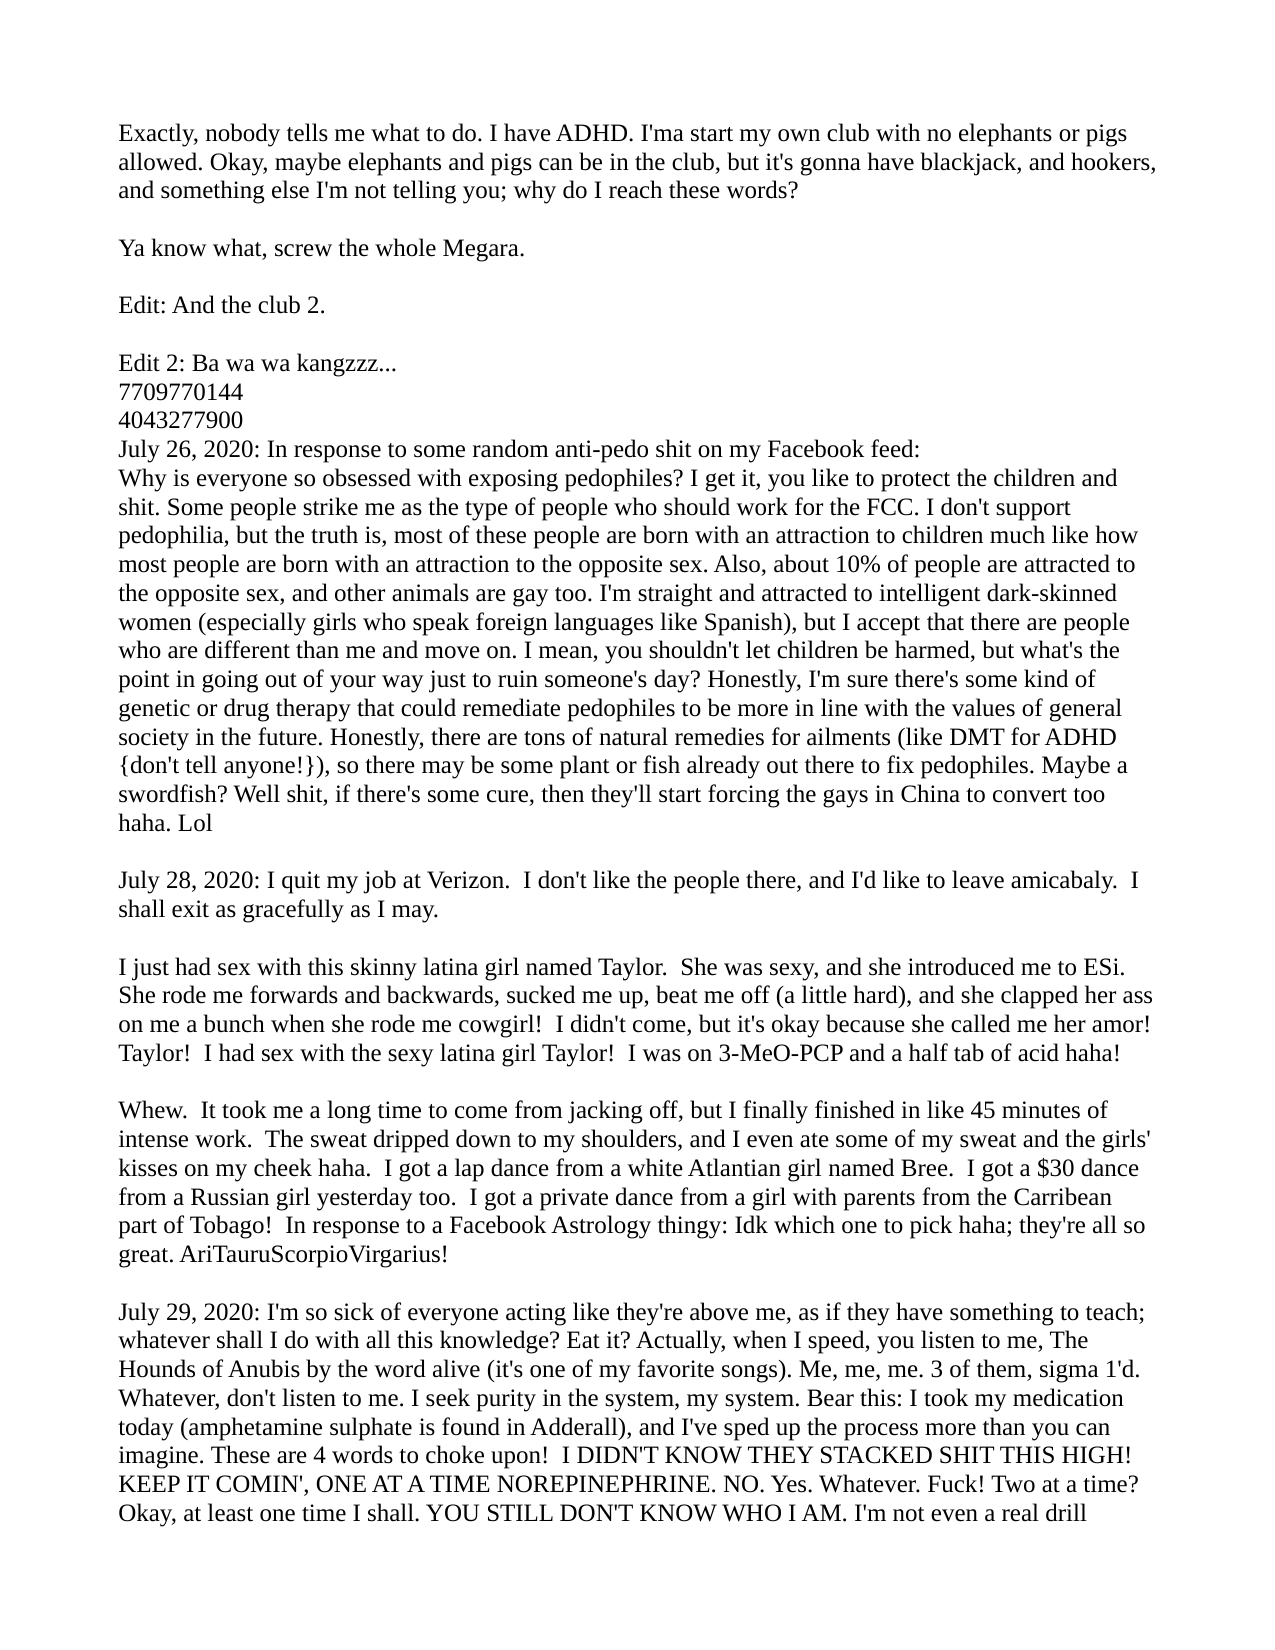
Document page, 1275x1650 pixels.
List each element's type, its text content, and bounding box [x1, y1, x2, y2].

text July 26, 2020: In response to some random anti-pedo shit on my Facebook feed: [118, 434, 1157, 463]
text 4043277900 [118, 406, 1157, 434]
text Edit: And the club 2. [118, 291, 1157, 319]
text Edit 2: Ba wa wa kangzzz... [118, 348, 1157, 377]
text 7709770144 [118, 377, 1157, 406]
text July 28, 2020: I quit my job at Verizon. I don't like the people there, and I'd like to leave amicabaly. I shall exit as gracefully as I may. [118, 866, 1157, 923]
text Ya know what, screw the whole Megara. [118, 233, 1157, 262]
text Why is everyone so obsessed with exposing pedophiles? I get it, you like to protect the children and shit. Some people strike me as the type of people who should work for the FCC. I don't support pedophilia, but the truth is, most of these people are born with an attraction to children much like how most people are born with an attraction to the opposite sex. Also, about 10% of people are attracted to the opposite sex, and other animals are gay too. I'm straight and attracted to intelligent dark-skinned women (especially girls who speak foreign languages like Spanish), but I accept that there are people who are different than me and move on. I mean, you shouldn't let children be harmed, but what's the point in going out of your way just to ruin someone's day? Honestly, I'm sure there's some kind of genetic or drug therapy that could remediate pedophiles to be more in line with the values of general society in the future. Honestly, there are tons of natural remedies for ailments (like DMT for ADHD {don't tell anyone!}), so there may be some plant or fish already out there to fix pedophiles. Maybe a swordfish? Well shit, if there's some cure, then they'll start forcing the gays in China to convert too haha. Lol [118, 463, 1157, 837]
text Exactly, nobody tells me what to do. I have ADHD. I'ma start my own club with no elephants or pigs allowed. Okay, maybe elephants and pigs can be in the club, but it's gonna have blackjack, and hookers, and something else I'm not telling you; why do I reach these words? [118, 118, 1157, 204]
text I just had sex with this skinny latina girl named Taylor. She was sexy, and she introduced me to ESi. She rode me forwards and backwards, sucked me up, beat me off (a little hard), and she clapped her ass on me a bunch when she rode me cowgirl! I didn't come, but it's okay because she called me her amor! Taylor! I had sex with the sexy latina girl Taylor! I was on 3-MeO-PCP and a half tab of acid haha! [118, 952, 1157, 1067]
text July 29, 2020: I'm so sick of everyone acting like they're above me, as if they have something to teach; whatever shall I do with all this knowledge? Eat it? Actually, when I speed, you listen to me, The Hounds of Anubis by the word alive (it's one of my favorite songs). Me, me, me. 3 of them, sigma 1'd. Whatever, don't listen to me. I seek purity in the system, my system. Bear this: I took my medication today (amphetamine sulphate is found in Adderall), and I've sped up the process more than you can imagine. These are 4 words to choke upon! I DIDN'T KNOW THEY STACKED SHIT THIS HIGH! KEEP IT COMIN', ONE AT A TIME NOREPINEPHRINE. NO. Yes. Whatever. Fuck! Two at a time? Okay, at least one time I shall. YOU STILL DON'T KNOW WHO I AM. I'm not even a real drill [118, 1297, 1157, 1527]
text Whew. It took me a long time to come from jacking off, but I finally finished in like 45 minutes of intense work. The sweat dripped down to my shoulders, and I even ate some of my sweat and the girls' kisses on my cheek haha. I got a lap dance from a white Atlantian girl named Bree. I got a $30 dance from a Russian girl yesterday too. I got a private dance from a girl with parents from the Carribean part of Tobago! In response to a Facebook Astrology thingy: Idk which one to pick haha; they're all so great. AriTauruScorpioVirgarius! [118, 1096, 1157, 1268]
